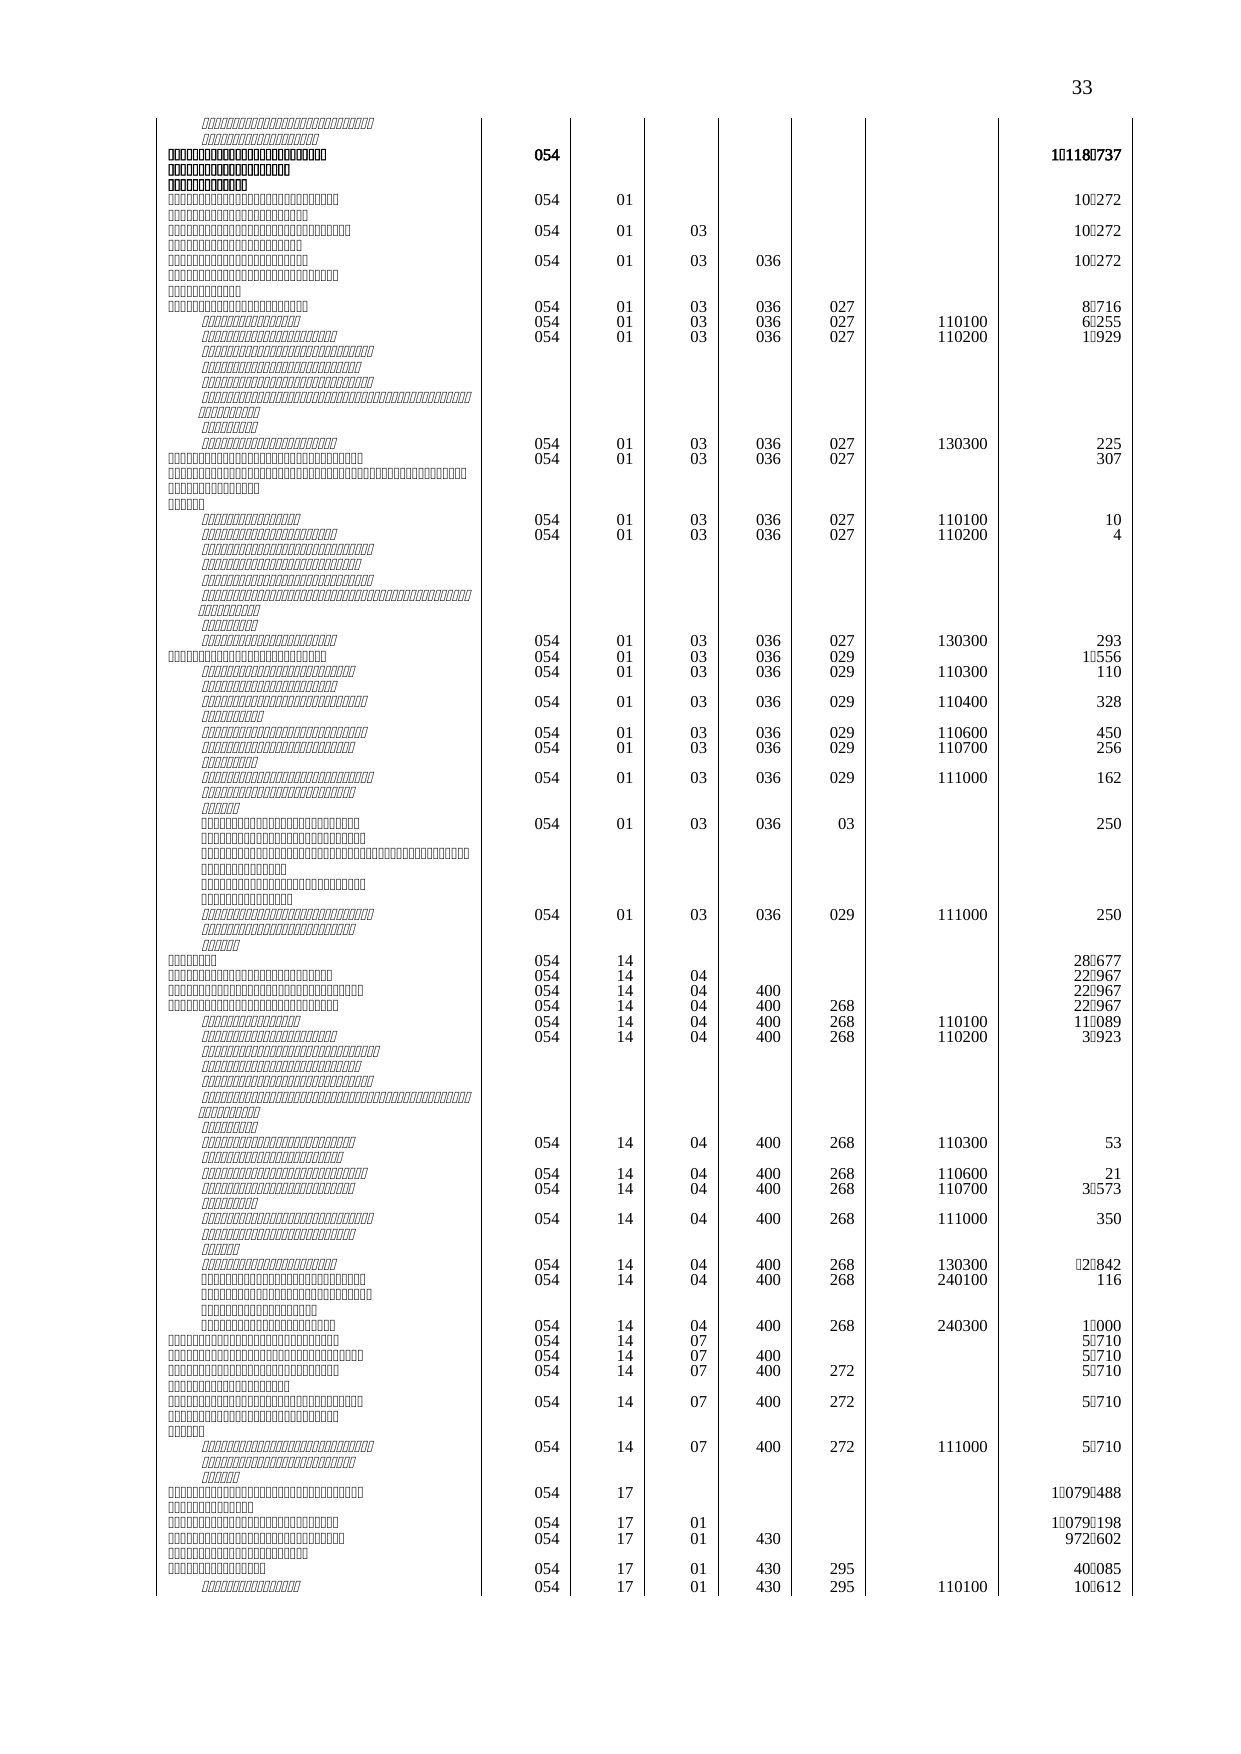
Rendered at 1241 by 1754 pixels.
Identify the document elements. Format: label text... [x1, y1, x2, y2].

table_cell  [792, 1000, 865, 1015]
table_cell  [792, 514, 865, 529]
table_cell  [792, 1015, 865, 1031]
table_cell  [866, 331, 998, 437]
table_cell  [645, 453, 718, 513]
table_cell  [571, 301, 644, 316]
table_cell    [157, 1274, 481, 1319]
table_cell    [157, 1213, 481, 1259]
table_cell  [571, 1487, 644, 1517]
table_cell  [571, 650, 644, 666]
table_cell  [999, 1259, 1132, 1274]
table_cell [1133, 696, 1163, 726]
table_cell  [571, 1441, 644, 1487]
table_cell  [571, 453, 644, 513]
table_cell  [482, 726, 570, 742]
table_cell  [792, 1320, 865, 1335]
table_cell [1133, 225, 1163, 255]
table_cell  [866, 1274, 998, 1319]
table_cell  [157, 1563, 481, 1581]
table_cell  [792, 1137, 865, 1167]
table_cell [866, 1350, 998, 1365]
table_cell  [999, 985, 1132, 1000]
table_cell [866, 118, 998, 148]
table_cell  [792, 726, 865, 742]
table_cell  [571, 1000, 644, 1015]
table_cell  [999, 1581, 1132, 1596]
table_cell  [866, 635, 998, 650]
table_cell  [645, 514, 718, 529]
table_cell  [645, 985, 718, 1000]
table_cell [866, 1517, 998, 1532]
table_cell  [866, 1320, 998, 1335]
table_cell  [482, 985, 570, 1000]
table_cell [792, 1335, 865, 1350]
table_cell  [719, 818, 791, 909]
table_cell  [999, 970, 1132, 985]
table_cell [1133, 529, 1163, 635]
table_cell  [999, 194, 1132, 224]
table_cell  [792, 1274, 865, 1319]
table_cell  [571, 1259, 644, 1274]
table_cell [866, 255, 998, 301]
table_cell  [866, 316, 998, 331]
table_cell  [482, 818, 570, 909]
table_cell  [719, 514, 791, 529]
table_cell  [482, 955, 570, 970]
table_cell  [999, 1031, 1132, 1137]
table_cell  [482, 1000, 570, 1015]
table_cell [1133, 818, 1163, 909]
table_cell [571, 149, 644, 194]
table_cell [1133, 955, 1163, 970]
table_cell  [792, 635, 865, 650]
table_cell [1133, 255, 1163, 301]
table_cell  [999, 726, 1132, 742]
table_cell   [157, 1183, 481, 1213]
table_cell [1133, 1365, 1163, 1396]
table_cell [792, 194, 865, 224]
table_cell  [645, 1031, 718, 1137]
table_cell  [719, 726, 791, 742]
table_cell  [571, 985, 644, 1000]
table_cell [719, 970, 791, 985]
table_cell  [482, 1581, 570, 1596]
table_cell [1133, 970, 1163, 985]
table_cell [866, 985, 998, 1000]
table_cell [719, 118, 791, 148]
table_cell [719, 225, 791, 255]
table_cell  [999, 635, 1132, 650]
table_cell  [866, 742, 998, 772]
table_cell  [645, 1168, 718, 1183]
table_cell  [719, 635, 791, 650]
table_cell  [482, 970, 570, 985]
table_cell  [571, 1365, 644, 1396]
table_cell  [645, 1183, 718, 1213]
table_cell  [157, 1517, 481, 1532]
table_cell [645, 194, 718, 224]
table_cell  [719, 1015, 791, 1031]
table_cell  [645, 316, 718, 331]
table_cell  [645, 1581, 718, 1596]
table_cell  [866, 1183, 998, 1213]
table_cell  [482, 909, 570, 954]
table_cell  [719, 438, 791, 453]
table_cell [719, 194, 791, 224]
table_cell  [645, 1365, 718, 1396]
table_cell  [792, 909, 865, 954]
table_cell  [719, 985, 791, 1000]
table_cell  [571, 909, 644, 954]
table_cell    [157, 453, 481, 513]
table_cell  [866, 666, 998, 696]
table_cell [1133, 514, 1163, 529]
table_cell  [157, 1259, 481, 1274]
table_cell  [999, 1000, 1132, 1015]
table_cell  [482, 1168, 570, 1183]
table_cell  [719, 1137, 791, 1167]
table_cell [645, 118, 718, 148]
table_cell  [645, 696, 718, 726]
table_cell  [157, 1015, 481, 1031]
table_cell  [571, 529, 644, 635]
table_cell  [792, 1168, 865, 1183]
table_cell  [571, 970, 644, 985]
table_cell  [571, 1137, 644, 1167]
table_cell [792, 1350, 865, 1365]
table_cell  [999, 225, 1132, 255]
table_cell  [157, 514, 481, 529]
table_cell [792, 149, 865, 194]
table_cell  [482, 1031, 570, 1137]
table_cell [792, 1487, 865, 1517]
table_cell  [645, 331, 718, 437]
table_cell [1133, 1213, 1163, 1259]
table_cell  [482, 194, 570, 224]
table_cell  [866, 1581, 998, 1596]
table_cell [792, 1517, 865, 1532]
table_cell [792, 985, 865, 1000]
table_cell  [645, 1137, 718, 1167]
table_cell  [719, 453, 791, 513]
table_cell  [999, 1320, 1132, 1335]
table_cell  [157, 970, 481, 985]
table_cell  [999, 1563, 1132, 1581]
table_cell  [157, 438, 481, 453]
table_cell  [645, 1441, 718, 1487]
table_cell  [157, 1000, 481, 1015]
table_cell  [571, 225, 644, 255]
table_cell [719, 1517, 791, 1532]
table_cell  [482, 1441, 570, 1487]
table_cell    [157, 1396, 481, 1441]
table_cell  [645, 225, 718, 255]
table_cell  [571, 696, 644, 726]
table_cell    [157, 149, 481, 194]
table_cell [1133, 1487, 1163, 1517]
table_cell [1133, 1137, 1163, 1167]
table_cell  [645, 1350, 718, 1365]
table_cell  [719, 1168, 791, 1183]
table_cell  [157, 316, 481, 331]
table_cell [866, 1396, 998, 1441]
table_cell  [645, 666, 718, 696]
table_cell [1133, 1015, 1163, 1031]
table_cell  [719, 1259, 791, 1274]
table_cell [866, 194, 998, 224]
table_cell  [866, 438, 998, 453]
table_cell [1133, 1350, 1163, 1365]
table_cell  [482, 635, 570, 650]
table_cell [1133, 1183, 1163, 1213]
table_cell [1133, 1274, 1163, 1319]
table_cell  [719, 1213, 791, 1259]
table_cell  [571, 1213, 644, 1259]
table_cell  [482, 301, 570, 316]
table_cell  [645, 726, 718, 742]
table_cell  [719, 772, 791, 818]
table_cell [792, 255, 865, 301]
table_cell  [645, 1000, 718, 1015]
table_cell [1133, 1335, 1163, 1350]
table_cell  [571, 1350, 644, 1365]
table_cell  [157, 1350, 481, 1365]
table_cell  [719, 696, 791, 726]
table_cell  [792, 1259, 865, 1274]
table_cell  [571, 438, 644, 453]
table_cell  [571, 1563, 644, 1581]
table_cell  [792, 529, 865, 635]
table_cell [1133, 149, 1163, 194]
table_cell  [792, 696, 865, 726]
table_cell  [482, 453, 570, 513]
table_cell [1133, 1000, 1163, 1015]
table_cell  [482, 529, 570, 635]
table_cell  [999, 331, 1132, 437]
table_cell [792, 970, 865, 985]
table_cell [719, 955, 791, 970]
table_cell [1133, 118, 1163, 148]
table_cell  [157, 301, 481, 316]
table_cell  [719, 255, 791, 301]
table_cell  [719, 742, 791, 772]
table_cell  [719, 1183, 791, 1213]
table_cell  [719, 1365, 791, 1396]
table_cell  [719, 650, 791, 666]
table_cell   [157, 225, 481, 255]
table_cell [1133, 909, 1163, 954]
table_cell  [999, 1015, 1132, 1031]
table_cell  [866, 1441, 998, 1487]
table_cell [1133, 1441, 1163, 1487]
table_cell  [645, 438, 718, 453]
table_cell [1133, 301, 1163, 316]
table_cell [1133, 742, 1163, 772]
table_cell [999, 118, 1132, 148]
table_cell   [157, 194, 481, 224]
table_cell [1133, 1517, 1163, 1532]
table_cell   [157, 1365, 481, 1396]
table_cell  [719, 909, 791, 954]
table_cell  [792, 1396, 865, 1441]
table_cell [866, 1335, 998, 1350]
table_cell [645, 1487, 718, 1517]
table_cell  [866, 514, 998, 529]
table_cell  [999, 955, 1132, 970]
table_cell  [999, 1183, 1132, 1213]
table_cell [1133, 772, 1163, 818]
table_cell  [571, 772, 644, 818]
table_cell  [645, 909, 718, 954]
table_cell  [571, 1533, 644, 1563]
table_cell       [157, 529, 481, 635]
table_cell  [645, 1563, 718, 1581]
table_cell  [482, 149, 570, 194]
table_cell [1133, 666, 1163, 696]
table_cell  [482, 1365, 570, 1396]
table_cell [571, 118, 644, 148]
table_cell  [482, 438, 570, 453]
table_cell [1133, 1031, 1163, 1137]
table_cell  [571, 635, 644, 650]
table_cell  [482, 1015, 570, 1031]
table_cell  [792, 438, 865, 453]
table_cell [719, 149, 791, 194]
table_cell   [157, 696, 481, 726]
table_cell  [792, 666, 865, 696]
table_cell  [157, 1320, 481, 1335]
table_cell  [999, 772, 1132, 818]
table_cell [1133, 985, 1163, 1000]
table_cell  [792, 742, 865, 772]
table_cell  [999, 1517, 1132, 1532]
table_cell [1133, 1259, 1163, 1274]
table_cell       [157, 1031, 481, 1137]
table_cell  [645, 529, 718, 635]
table_cell   [157, 118, 481, 148]
table_cell  [482, 1213, 570, 1259]
table_cell  [482, 331, 570, 437]
table_cell [866, 955, 998, 970]
table_cell  [999, 1213, 1132, 1259]
table_cell [645, 955, 718, 970]
table_cell [866, 1000, 998, 1015]
table_cell [1133, 1396, 1163, 1441]
table_cell  [999, 1365, 1132, 1396]
table_cell [1133, 1563, 1163, 1581]
table_cell  [999, 818, 1132, 909]
table_cell  [999, 255, 1132, 301]
table_cell  [792, 1441, 865, 1487]
table_cell  [482, 1320, 570, 1335]
table_cell  [645, 650, 718, 666]
table_cell  [571, 1581, 644, 1596]
table_cell  [645, 1015, 718, 1031]
table_cell  [719, 1031, 791, 1137]
table_cell [866, 453, 998, 513]
table_cell  [999, 529, 1132, 635]
table_cell  [999, 1274, 1132, 1319]
table_cell  [999, 301, 1132, 316]
table_cell [645, 149, 718, 194]
table_cell [866, 1533, 998, 1563]
table_cell      [157, 818, 481, 909]
table_cell   [157, 742, 481, 772]
table_cell       [157, 331, 481, 437]
table_cell  [482, 316, 570, 331]
table_cell  [792, 1183, 865, 1213]
table_cell  [866, 1015, 998, 1031]
table_cell  [645, 1274, 718, 1319]
table_cell  [999, 1396, 1132, 1441]
table_cell  [866, 1137, 998, 1167]
table_cell [792, 225, 865, 255]
table_cell  [482, 1259, 570, 1274]
table_cell  [645, 301, 718, 316]
table_cell  [792, 818, 865, 909]
table_cell  [999, 453, 1132, 513]
table_cell  [719, 301, 791, 316]
table_cell  [571, 194, 644, 224]
table_cell  [999, 909, 1132, 954]
table_cell  [866, 1259, 998, 1274]
table_cell  [482, 650, 570, 666]
table_cell  [571, 1320, 644, 1335]
table_cell  [571, 1396, 644, 1441]
table_cell  [719, 1274, 791, 1319]
table_cell  [157, 1335, 481, 1350]
table_cell  [719, 316, 791, 331]
table_cell  [157, 1168, 481, 1183]
table_cell  [999, 316, 1132, 331]
table_cell  [866, 772, 998, 818]
table_cell  [792, 1031, 865, 1137]
table_cell [482, 118, 570, 148]
table_cell  [571, 1274, 644, 1319]
table_cell  [482, 1517, 570, 1532]
table_cell  [482, 1274, 570, 1319]
table_cell  [866, 909, 998, 954]
table_cell  [792, 772, 865, 818]
table_cell [1133, 1168, 1163, 1183]
table_cell  [571, 726, 644, 742]
table_cell  [719, 1441, 791, 1487]
table_cell  [482, 514, 570, 529]
table_cell [866, 301, 998, 316]
table_cell  [866, 696, 998, 726]
table_cell  [482, 1137, 570, 1167]
table_cell [866, 149, 998, 194]
table_cell   [157, 1487, 481, 1517]
table_cell  [999, 1533, 1132, 1563]
table_cell  [792, 1581, 865, 1596]
table_cell  [482, 225, 570, 255]
table_cell [866, 818, 998, 909]
table_cell  [719, 1581, 791, 1596]
table_cell  [999, 514, 1132, 529]
table_cell [792, 1533, 865, 1563]
table_cell  [482, 696, 570, 726]
table_cell  [866, 1213, 998, 1259]
table_cell [1133, 1533, 1163, 1563]
table_cell  [482, 1487, 570, 1517]
table_cell [1133, 1581, 1163, 1596]
table_cell [719, 1487, 791, 1517]
table_cell  [645, 1213, 718, 1259]
table_cell  [482, 1533, 570, 1563]
table_cell [792, 955, 865, 970]
table_cell    [157, 255, 481, 301]
table_cell  [999, 149, 1132, 194]
table_cell  [482, 1183, 570, 1213]
table_cell    [157, 1441, 481, 1487]
table_cell  [999, 650, 1132, 666]
table_cell [866, 1563, 998, 1581]
table_cell  [571, 1183, 644, 1213]
table_cell  [792, 331, 865, 437]
table_cell   [157, 1533, 481, 1563]
table_cell  [719, 1533, 791, 1563]
table_cell  [645, 818, 718, 909]
table_cell  [482, 1350, 570, 1365]
table_cell [1133, 194, 1163, 224]
table_cell  [719, 1563, 791, 1581]
table_cell  [571, 1031, 644, 1137]
table_cell  [792, 316, 865, 331]
table_cell  [645, 742, 718, 772]
table_cell  [999, 1487, 1132, 1517]
table_cell  [157, 650, 481, 666]
table_cell  [157, 955, 481, 970]
table_cell [1133, 316, 1163, 331]
table_cell  [482, 772, 570, 818]
table_cell  [482, 1396, 570, 1441]
table_cell  [999, 1350, 1132, 1365]
table_cell   [157, 1137, 481, 1167]
table_cell  [571, 1015, 644, 1031]
table_cell  [482, 666, 570, 696]
table_cell  [645, 1533, 718, 1563]
table_cell  [645, 255, 718, 301]
table_cell  [571, 255, 644, 301]
table_cell  [645, 772, 718, 818]
table_cell  [719, 1000, 791, 1015]
table_cell [1133, 331, 1163, 437]
table_cell [1133, 650, 1163, 666]
table_cell  [866, 1168, 998, 1183]
table_cell  [866, 726, 998, 742]
table_cell  [999, 696, 1132, 726]
table_cell  [571, 316, 644, 331]
table_cell  [482, 255, 570, 301]
table_cell [719, 1335, 791, 1350]
table_cell  [157, 726, 481, 742]
table_cell  [792, 1563, 865, 1581]
table_cell  [719, 331, 791, 437]
table_cell  [571, 514, 644, 529]
table_cell [1133, 438, 1163, 453]
table_cell  [645, 1320, 718, 1335]
table_cell [866, 225, 998, 255]
table_cell  [645, 1335, 718, 1350]
table_cell    [157, 772, 481, 818]
table_cell  [571, 331, 644, 437]
table_cell  [999, 438, 1132, 453]
table_cell  [645, 1517, 718, 1532]
table_cell  [482, 1335, 570, 1350]
table_cell    [157, 909, 481, 954]
table_cell  [571, 1335, 644, 1350]
table_cell  [719, 666, 791, 696]
table_cell  [792, 453, 865, 513]
table_cell [1133, 726, 1163, 742]
table_cell  [157, 635, 481, 650]
table_cell [1133, 453, 1163, 513]
table_cell  [999, 1335, 1132, 1350]
table_cell [792, 118, 865, 148]
table_cell  [482, 1563, 570, 1581]
table_cell  [482, 742, 570, 772]
table_cell  [999, 742, 1132, 772]
table_cell  [719, 529, 791, 635]
table_cell [1133, 1320, 1163, 1335]
table_cell  [792, 301, 865, 316]
table_cell  [866, 529, 998, 635]
table_cell  [571, 955, 644, 970]
table_cell [1133, 635, 1163, 650]
table_cell  [571, 742, 644, 772]
table_cell  [792, 1213, 865, 1259]
table_cell  [999, 1441, 1132, 1487]
table_cell  [571, 666, 644, 696]
table_cell [866, 1487, 998, 1517]
table_cell  [645, 1259, 718, 1274]
table_cell  [719, 1320, 791, 1335]
table_cell  [866, 1031, 998, 1137]
table_cell [866, 970, 998, 985]
table_cell  [645, 635, 718, 650]
table_cell  [645, 1396, 718, 1441]
table_cell  [999, 666, 1132, 696]
table_cell  [999, 1168, 1132, 1183]
table_cell [866, 650, 998, 666]
table_cell  [999, 1137, 1132, 1167]
table_cell  [792, 1365, 865, 1396]
table_cell  [571, 1168, 644, 1183]
table_cell  [571, 1517, 644, 1532]
table_cell   [157, 666, 481, 696]
table_cell  [571, 818, 644, 909]
table_cell  [719, 1350, 791, 1365]
table_cell  [792, 650, 865, 666]
table_cell  [719, 1396, 791, 1441]
table_cell [866, 1365, 998, 1396]
table_cell  [157, 985, 481, 1000]
table_cell  [157, 1581, 481, 1596]
table_cell  [645, 970, 718, 985]
